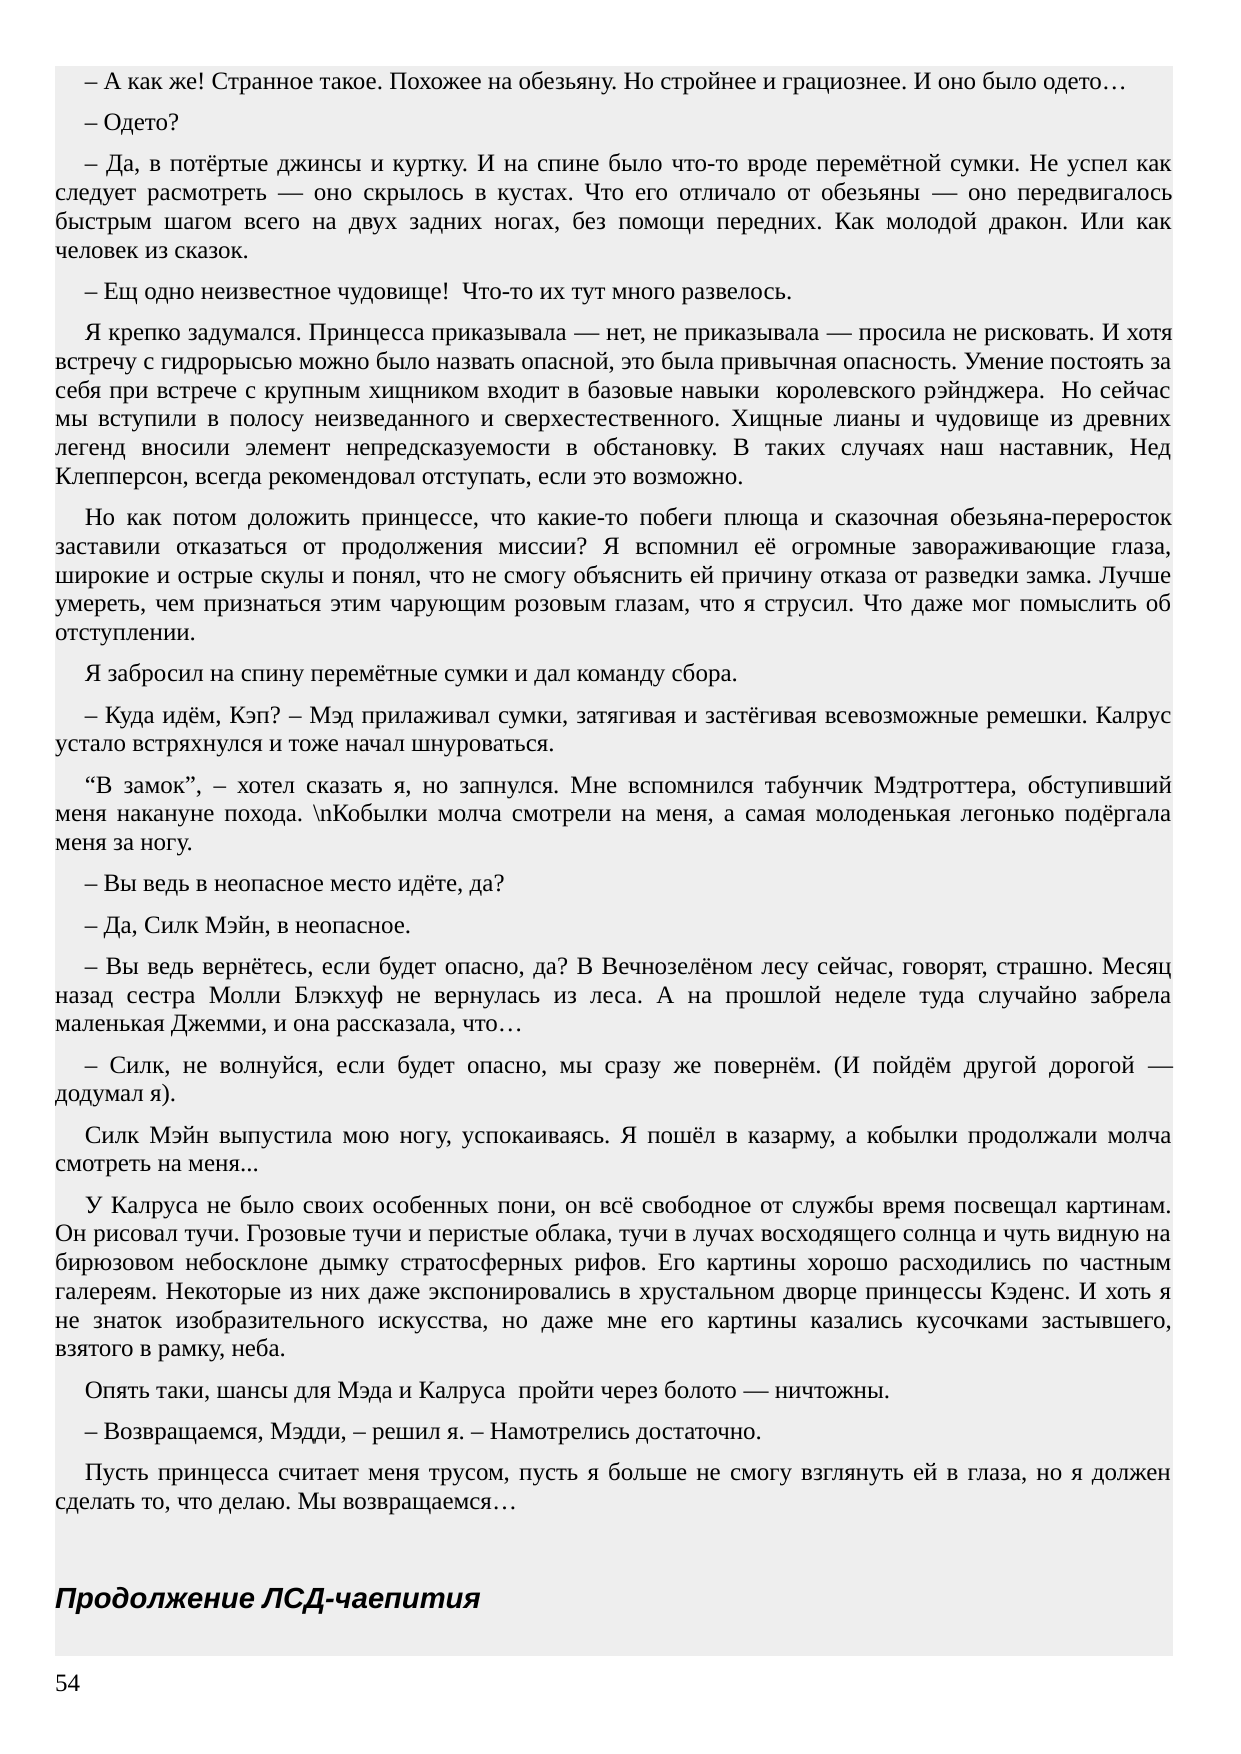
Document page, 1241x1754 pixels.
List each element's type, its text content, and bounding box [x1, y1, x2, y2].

text Я забросил на спину перемётные сумки и дал команду сбора. [55, 658, 1173, 687]
text Силк Мэйн выпустила мою ногу, успокаиваясь. Я пошёл в казарму, а кобылки продолжали молча смотреть на меня... [55, 1120, 1173, 1177]
text – Да, Силк Мэйн, в неопасное. [55, 910, 1173, 938]
text – Одето? [55, 107, 1173, 136]
text – Куда идём, Кэп? – Мэд прилаживал сумки, затягивая и застёгивая всевозможные ремешки. Калрус устало встряхнулся и тоже начал шнуроваться. [55, 700, 1173, 757]
text – Вы ведь в неопасное место идёте, да? [55, 868, 1173, 897]
text – Да, в потёртые джинсы и куртку. И на спине было что-то вроде перемётной сумки. Не успел как следует расмотреть — оно скрылось в кустах. Что его отличало от обезьяны — оно передвигалось быстрым шагом всего на двух задних ногах, без помощи передних. Как молодой дракон. Или как человек из сказок. [55, 148, 1173, 263]
text Пусть принцесса считает меня трусом, пусть я больше не смогу взглянуть ей в глаза, но я должен сделать то, что делаю. Мы возвращаемся… [55, 1457, 1173, 1515]
text – Ещ одно неизвестное чудовище! Что-то их тут много развелось. [55, 276, 1173, 305]
text – Возвращаемся, Мэдди, – решил я. – Намотрелись достаточно. [55, 1416, 1173, 1445]
text Но как потом доложить принцессе, что какие-то побеги плюща и сказочная обезьяна-переросток заставили отказаться от продолжения миссии? Я вспомнил её огромные завораживающие глаза, широкие и острые скулы и понял, что не смогу объяснить ей причину отказа от разведки замка. Лучше умереть, чем признаться этим чарующим розовым глазам, что я струсил. Что даже мог помыслить об отступлении. [55, 502, 1173, 646]
text – А как же! Странное такое. Похожее на обезьяну. Но стройнее и грациознее. И оно было одето… [55, 66, 1173, 95]
text – Вы ведь вернётесь, если будет опасно, да? В Вечнозелёном лесу сейчас, говорят, страшно. Месяц назад сестра Молли Блэкхуф не вернулась из леса. А на прошлой неделе туда случайно забрела маленькая Джемми, и она рассказала, что… [55, 951, 1173, 1037]
text Опять таки, шансы для Мэда и Калруса пройти через болото — ничтожны. [55, 1375, 1173, 1403]
text Я крепко задумался. Принцесса приказывала — нет, не приказывала — просила не рисковать. И хотя встречу с гидрорысью можно было назвать опасной, это была привычная опасность. Умение постоять за себя при встрече с крупным хищником входит в базовые навыки королевского рэйнджера. Но сейчас мы вступили в полосу неизведанного и сверхестественного. Хищные лианы и чудовище из древних легенд вносили элемент непредсказуемости в обстановку. В таких случаях наш наставник, Нед Клепперсон, всегда рекомендовал отступать, если это возможно. [55, 317, 1173, 490]
subtitle Продолжение ЛСД-чаепития [55, 1581, 1173, 1614]
text – Силк, не волнуйся, если будет опасно, мы сразу же повернём. (И пойдём другой дорогой — додумал я). [55, 1050, 1173, 1107]
text “В замок”, – хотел сказать я, но запнулся. Мне вспомнился табунчик Мэдтроттера, обступивший меня накануне похода. \nКобылки молча смотрели на меня, а самая молоденькая легонько подёргала меня за ногу. [55, 770, 1173, 856]
text У Калруса не было своих особенных пони, он всё свободное от службы время посвещал картинам. Он рисовал тучи. Грозовые тучи и перистые облака, тучи в лучах восходящего солнца и чуть видную на бирюзовом небосклоне дымку стратосферных рифов. Его картины хорошо расходились по частным галереям. Некоторые из них даже экспонировались в хрустальном дворце принцессы Кэденс. И хоть я не знаток изобразительного искусства, но даже мне его картины казались кусочками застывшего, взятого в рамку, неба. [55, 1190, 1173, 1362]
